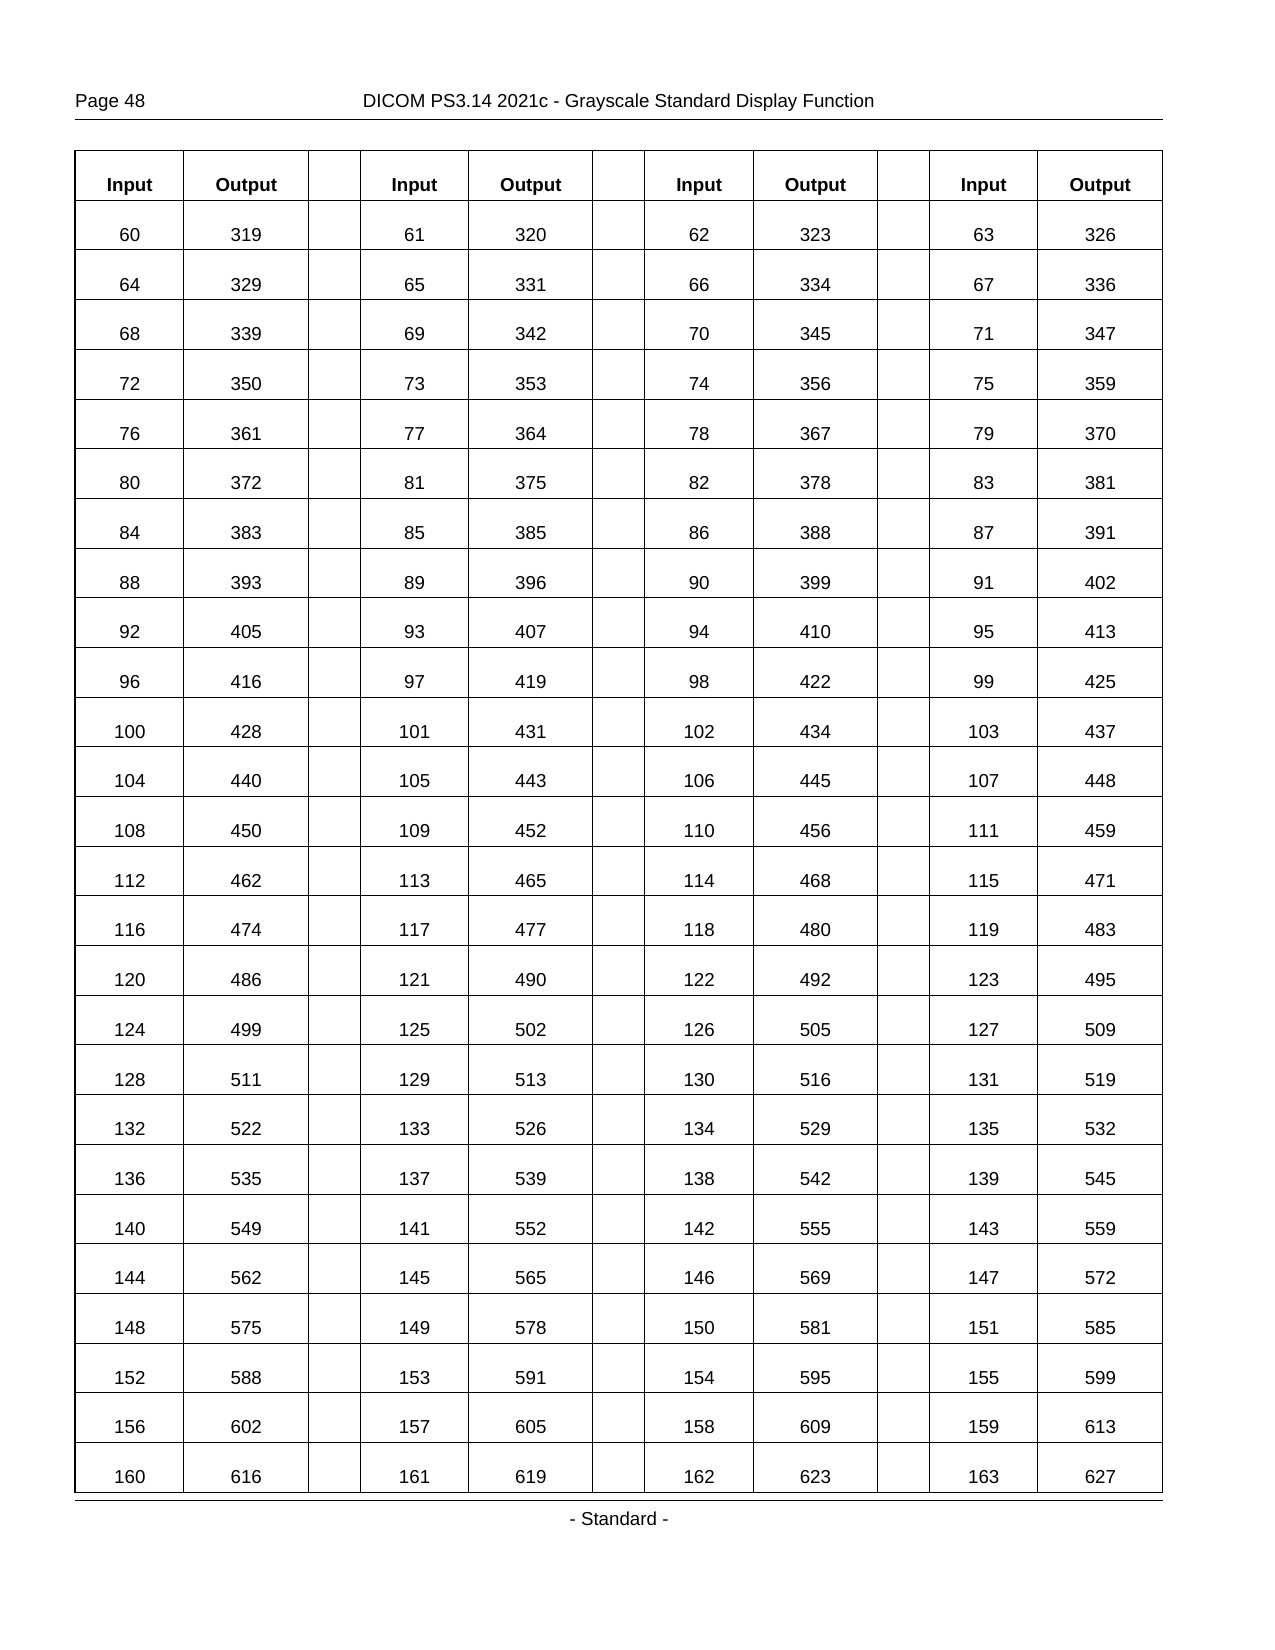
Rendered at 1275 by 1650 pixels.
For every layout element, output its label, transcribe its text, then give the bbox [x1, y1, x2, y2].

table_cell [309, 1145, 360, 1193]
table_cell 97 [361, 648, 468, 697]
table_cell [309, 499, 360, 547]
table_cell 64 [76, 250, 183, 299]
table_cell [593, 1393, 644, 1442]
table_cell [309, 598, 360, 647]
table_cell 545 [1038, 1145, 1162, 1193]
table_cell 145 [361, 1244, 468, 1293]
table_cell [309, 250, 360, 299]
table_cell 149 [361, 1294, 468, 1342]
table_cell 89 [361, 549, 468, 597]
table_cell [878, 350, 929, 398]
table_cell 119 [930, 896, 1037, 945]
table_cell 120 [76, 946, 183, 995]
table_cell [593, 896, 644, 945]
table_cell [878, 896, 929, 945]
table_cell 499 [184, 996, 308, 1044]
table_cell 347 [1038, 300, 1162, 349]
table_cell 91 [930, 549, 1037, 597]
table_cell 101 [361, 698, 468, 746]
table_cell 381 [1038, 449, 1162, 498]
table_cell 581 [754, 1294, 877, 1342]
table_cell [309, 847, 360, 895]
table_cell 68 [76, 300, 183, 349]
table_cell 70 [645, 300, 753, 349]
table_header Input [930, 151, 1037, 200]
table_cell [309, 797, 360, 846]
table_cell 522 [184, 1095, 308, 1144]
table_cell 88 [76, 549, 183, 597]
table_cell 619 [469, 1443, 592, 1492]
table_cell [878, 1393, 929, 1442]
table_cell [593, 1344, 644, 1392]
table_cell 588 [184, 1344, 308, 1392]
table_cell [878, 698, 929, 746]
table_cell 578 [469, 1294, 592, 1342]
table_cell [593, 201, 644, 249]
table_cell [878, 1045, 929, 1094]
table_cell 407 [469, 598, 592, 647]
table_cell [309, 648, 360, 697]
table_header Input [76, 151, 183, 200]
table_cell [878, 797, 929, 846]
table_cell [309, 300, 360, 349]
table_cell [309, 996, 360, 1044]
table_cell 63 [930, 201, 1037, 249]
table_cell 375 [469, 449, 592, 498]
table_cell [878, 400, 929, 448]
table_cell 434 [754, 698, 877, 746]
table_cell 456 [754, 797, 877, 846]
table_cell 477 [469, 896, 592, 945]
table_cell 519 [1038, 1045, 1162, 1094]
table_header Output [469, 151, 592, 200]
table_cell 139 [930, 1145, 1037, 1193]
table_cell 126 [645, 996, 753, 1044]
table_cell [309, 1095, 360, 1144]
table_cell 123 [930, 946, 1037, 995]
table_cell 127 [930, 996, 1037, 1044]
table_cell [878, 747, 929, 796]
table_cell 509 [1038, 996, 1162, 1044]
table_cell 605 [469, 1393, 592, 1442]
table_cell 129 [361, 1045, 468, 1094]
table_cell 413 [1038, 598, 1162, 647]
table_cell 422 [754, 648, 877, 697]
table_cell 90 [645, 549, 753, 597]
table_cell 356 [754, 350, 877, 398]
table_cell 162 [645, 1443, 753, 1492]
table_cell 425 [1038, 648, 1162, 697]
table_cell 465 [469, 847, 592, 895]
table_cell [309, 946, 360, 995]
table_cell 599 [1038, 1344, 1162, 1392]
table_cell 134 [645, 1095, 753, 1144]
table_cell 61 [361, 201, 468, 249]
table_cell 502 [469, 996, 592, 1044]
table_cell 591 [469, 1344, 592, 1392]
table_cell [309, 201, 360, 249]
table_cell 75 [930, 350, 1037, 398]
table_cell 495 [1038, 946, 1162, 995]
table_cell 106 [645, 747, 753, 796]
table_cell [878, 946, 929, 995]
table_cell [878, 201, 929, 249]
table_cell 85 [361, 499, 468, 547]
table_cell 116 [76, 896, 183, 945]
table_cell 552 [469, 1195, 592, 1243]
table_cell 319 [184, 201, 308, 249]
table_cell 83 [930, 449, 1037, 498]
table_cell [309, 747, 360, 796]
table_cell 505 [754, 996, 877, 1044]
table_cell 131 [930, 1045, 1037, 1094]
table_cell 151 [930, 1294, 1037, 1342]
table_cell 130 [645, 1045, 753, 1094]
table_cell 609 [754, 1393, 877, 1442]
table_cell 152 [76, 1344, 183, 1392]
table_cell 161 [361, 1443, 468, 1492]
table_cell 370 [1038, 400, 1162, 448]
table_cell 336 [1038, 250, 1162, 299]
table_cell 67 [930, 250, 1037, 299]
table_cell 118 [645, 896, 753, 945]
table_cell 74 [645, 350, 753, 398]
table_cell 65 [361, 250, 468, 299]
table_cell 114 [645, 847, 753, 895]
table_cell 569 [754, 1244, 877, 1293]
table_cell [593, 1443, 644, 1492]
table_cell 450 [184, 797, 308, 846]
table_cell 486 [184, 946, 308, 995]
table_cell 410 [754, 598, 877, 647]
table_cell 575 [184, 1294, 308, 1342]
table_cell 532 [1038, 1095, 1162, 1144]
table_cell 84 [76, 499, 183, 547]
table_cell 562 [184, 1244, 308, 1293]
table_cell [309, 1393, 360, 1442]
table_cell 105 [361, 747, 468, 796]
table_cell 62 [645, 201, 753, 249]
table_cell [309, 1344, 360, 1392]
table_cell 480 [754, 896, 877, 945]
table_cell [878, 996, 929, 1044]
table_cell 350 [184, 350, 308, 398]
table_cell 147 [930, 1244, 1037, 1293]
table_cell [878, 300, 929, 349]
table_cell 385 [469, 499, 592, 547]
table_cell 143 [930, 1195, 1037, 1243]
table_cell 339 [184, 300, 308, 349]
table_cell [309, 896, 360, 945]
table_cell 419 [469, 648, 592, 697]
table_cell [593, 499, 644, 547]
table_cell 468 [754, 847, 877, 895]
table_cell [878, 549, 929, 597]
table_cell 78 [645, 400, 753, 448]
table_cell 471 [1038, 847, 1162, 895]
table_cell 148 [76, 1294, 183, 1342]
table_cell 342 [469, 300, 592, 349]
table_header Output [184, 151, 308, 200]
table_cell 138 [645, 1145, 753, 1193]
table_header Input [645, 151, 753, 200]
table_cell 128 [76, 1045, 183, 1094]
table_cell 526 [469, 1095, 592, 1144]
table_cell 144 [76, 1244, 183, 1293]
table_header Output [1038, 151, 1162, 200]
table_cell [593, 598, 644, 647]
table_cell 440 [184, 747, 308, 796]
table_cell [593, 1145, 644, 1193]
table_cell 323 [754, 201, 877, 249]
table_cell 104 [76, 747, 183, 796]
table_cell 76 [76, 400, 183, 448]
table_cell 109 [361, 797, 468, 846]
table_cell 142 [645, 1195, 753, 1243]
table_cell 124 [76, 996, 183, 1044]
table_cell [309, 1045, 360, 1094]
table_cell 154 [645, 1344, 753, 1392]
table_cell 359 [1038, 350, 1162, 398]
table_cell [309, 1244, 360, 1293]
table_cell [878, 499, 929, 547]
table_cell 613 [1038, 1393, 1162, 1442]
table_cell 122 [645, 946, 753, 995]
table_cell [593, 847, 644, 895]
table_cell 367 [754, 400, 877, 448]
table_cell 100 [76, 698, 183, 746]
table_cell 135 [930, 1095, 1037, 1144]
table_cell [593, 648, 644, 697]
table_cell [593, 250, 644, 299]
table_cell 416 [184, 648, 308, 697]
table_cell 71 [930, 300, 1037, 349]
table_cell 93 [361, 598, 468, 647]
table_cell 623 [754, 1443, 877, 1492]
table_cell 103 [930, 698, 1037, 746]
table_cell 511 [184, 1045, 308, 1094]
table_cell 529 [754, 1095, 877, 1144]
table_cell 448 [1038, 747, 1162, 796]
table_cell 474 [184, 896, 308, 945]
table_cell 462 [184, 847, 308, 895]
table_cell [878, 1145, 929, 1193]
table_cell [878, 449, 929, 498]
table_cell 320 [469, 201, 592, 249]
table_cell 431 [469, 698, 592, 746]
table_cell [878, 1294, 929, 1342]
table_cell 60 [76, 201, 183, 249]
table_cell 378 [754, 449, 877, 498]
table_cell 402 [1038, 549, 1162, 597]
table_cell 445 [754, 747, 877, 796]
table_cell [309, 1294, 360, 1342]
table_cell 329 [184, 250, 308, 299]
table_header Input [361, 151, 468, 200]
table_cell 383 [184, 499, 308, 547]
table_cell [309, 1195, 360, 1243]
table_cell 163 [930, 1443, 1037, 1492]
table_cell 331 [469, 250, 592, 299]
table_cell 133 [361, 1095, 468, 1144]
table_cell [593, 1294, 644, 1342]
table_cell 98 [645, 648, 753, 697]
table_cell 559 [1038, 1195, 1162, 1243]
table_cell 69 [361, 300, 468, 349]
table_cell 405 [184, 598, 308, 647]
table_cell 86 [645, 499, 753, 547]
table_cell [593, 1095, 644, 1144]
table_cell 483 [1038, 896, 1162, 945]
table_cell 137 [361, 1145, 468, 1193]
table_cell 117 [361, 896, 468, 945]
table_cell 516 [754, 1045, 877, 1094]
table_cell 555 [754, 1195, 877, 1243]
table_cell 452 [469, 797, 592, 846]
table_cell 616 [184, 1443, 308, 1492]
table_cell [309, 1443, 360, 1492]
table_cell 150 [645, 1294, 753, 1342]
table_cell 94 [645, 598, 753, 647]
table_cell [878, 250, 929, 299]
table_cell 81 [361, 449, 468, 498]
table_cell 565 [469, 1244, 592, 1293]
table_cell 107 [930, 747, 1037, 796]
table_cell 141 [361, 1195, 468, 1243]
table_cell 113 [361, 847, 468, 895]
table_cell 428 [184, 698, 308, 746]
table_cell 80 [76, 449, 183, 498]
table_cell [593, 400, 644, 448]
table_cell 73 [361, 350, 468, 398]
table_cell [593, 698, 644, 746]
table_cell 95 [930, 598, 1037, 647]
table_cell [309, 350, 360, 398]
table_cell 96 [76, 648, 183, 697]
table_cell 99 [930, 648, 1037, 697]
table_cell [878, 1095, 929, 1144]
table_cell 102 [645, 698, 753, 746]
table_cell 345 [754, 300, 877, 349]
table_cell 155 [930, 1344, 1037, 1392]
table_cell [878, 648, 929, 697]
table_cell 399 [754, 549, 877, 597]
table_cell 92 [76, 598, 183, 647]
table_cell [878, 1443, 929, 1492]
table_cell [593, 747, 644, 796]
table_header [309, 151, 360, 200]
table_cell 542 [754, 1145, 877, 1193]
table_cell 393 [184, 549, 308, 597]
table_cell 136 [76, 1145, 183, 1193]
table_cell [593, 1244, 644, 1293]
table_cell [593, 1195, 644, 1243]
table_header Output [754, 151, 877, 200]
table_cell 79 [930, 400, 1037, 448]
table_cell [593, 946, 644, 995]
table_cell 121 [361, 946, 468, 995]
table_header [878, 151, 929, 200]
table_cell [593, 300, 644, 349]
table_cell 391 [1038, 499, 1162, 547]
table_cell 490 [469, 946, 592, 995]
table_cell [593, 350, 644, 398]
table_cell 539 [469, 1145, 592, 1193]
table_cell 66 [645, 250, 753, 299]
table_cell 140 [76, 1195, 183, 1243]
table_cell 443 [469, 747, 592, 796]
table_cell [309, 549, 360, 597]
table_cell 549 [184, 1195, 308, 1243]
table_cell [309, 449, 360, 498]
table_cell 159 [930, 1393, 1037, 1442]
table_cell 160 [76, 1443, 183, 1492]
table_cell 372 [184, 449, 308, 498]
table_cell 437 [1038, 698, 1162, 746]
table_cell 132 [76, 1095, 183, 1144]
table_cell 326 [1038, 201, 1162, 249]
table_cell 535 [184, 1145, 308, 1193]
table_cell [878, 1244, 929, 1293]
table_cell 595 [754, 1344, 877, 1392]
table_cell [309, 698, 360, 746]
table_cell 156 [76, 1393, 183, 1442]
table_cell 72 [76, 350, 183, 398]
table_header [593, 151, 644, 200]
table_cell [878, 847, 929, 895]
table_cell 112 [76, 847, 183, 895]
table_cell 111 [930, 797, 1037, 846]
table_cell 110 [645, 797, 753, 846]
table_cell [593, 549, 644, 597]
table_cell [878, 598, 929, 647]
table_cell 87 [930, 499, 1037, 547]
table_cell 572 [1038, 1244, 1162, 1293]
table_cell [878, 1344, 929, 1392]
table_cell 115 [930, 847, 1037, 895]
table_cell 334 [754, 250, 877, 299]
table_cell 513 [469, 1045, 592, 1094]
table_cell 158 [645, 1393, 753, 1442]
table_cell [878, 1195, 929, 1243]
table_cell 459 [1038, 797, 1162, 846]
table_cell 108 [76, 797, 183, 846]
table_cell 361 [184, 400, 308, 448]
table_cell 627 [1038, 1443, 1162, 1492]
table_cell 82 [645, 449, 753, 498]
table_cell [593, 1045, 644, 1094]
table_cell 585 [1038, 1294, 1162, 1342]
table_cell 125 [361, 996, 468, 1044]
table_cell 146 [645, 1244, 753, 1293]
table_cell 388 [754, 499, 877, 547]
table_cell 77 [361, 400, 468, 448]
table_cell 153 [361, 1344, 468, 1392]
table_cell 602 [184, 1393, 308, 1442]
table_cell [593, 996, 644, 1044]
table_cell [593, 449, 644, 498]
table_cell 492 [754, 946, 877, 995]
table_cell 364 [469, 400, 592, 448]
table_cell [593, 797, 644, 846]
table_cell 396 [469, 549, 592, 597]
table_cell 353 [469, 350, 592, 398]
table_cell [309, 400, 360, 448]
table_cell 157 [361, 1393, 468, 1442]
